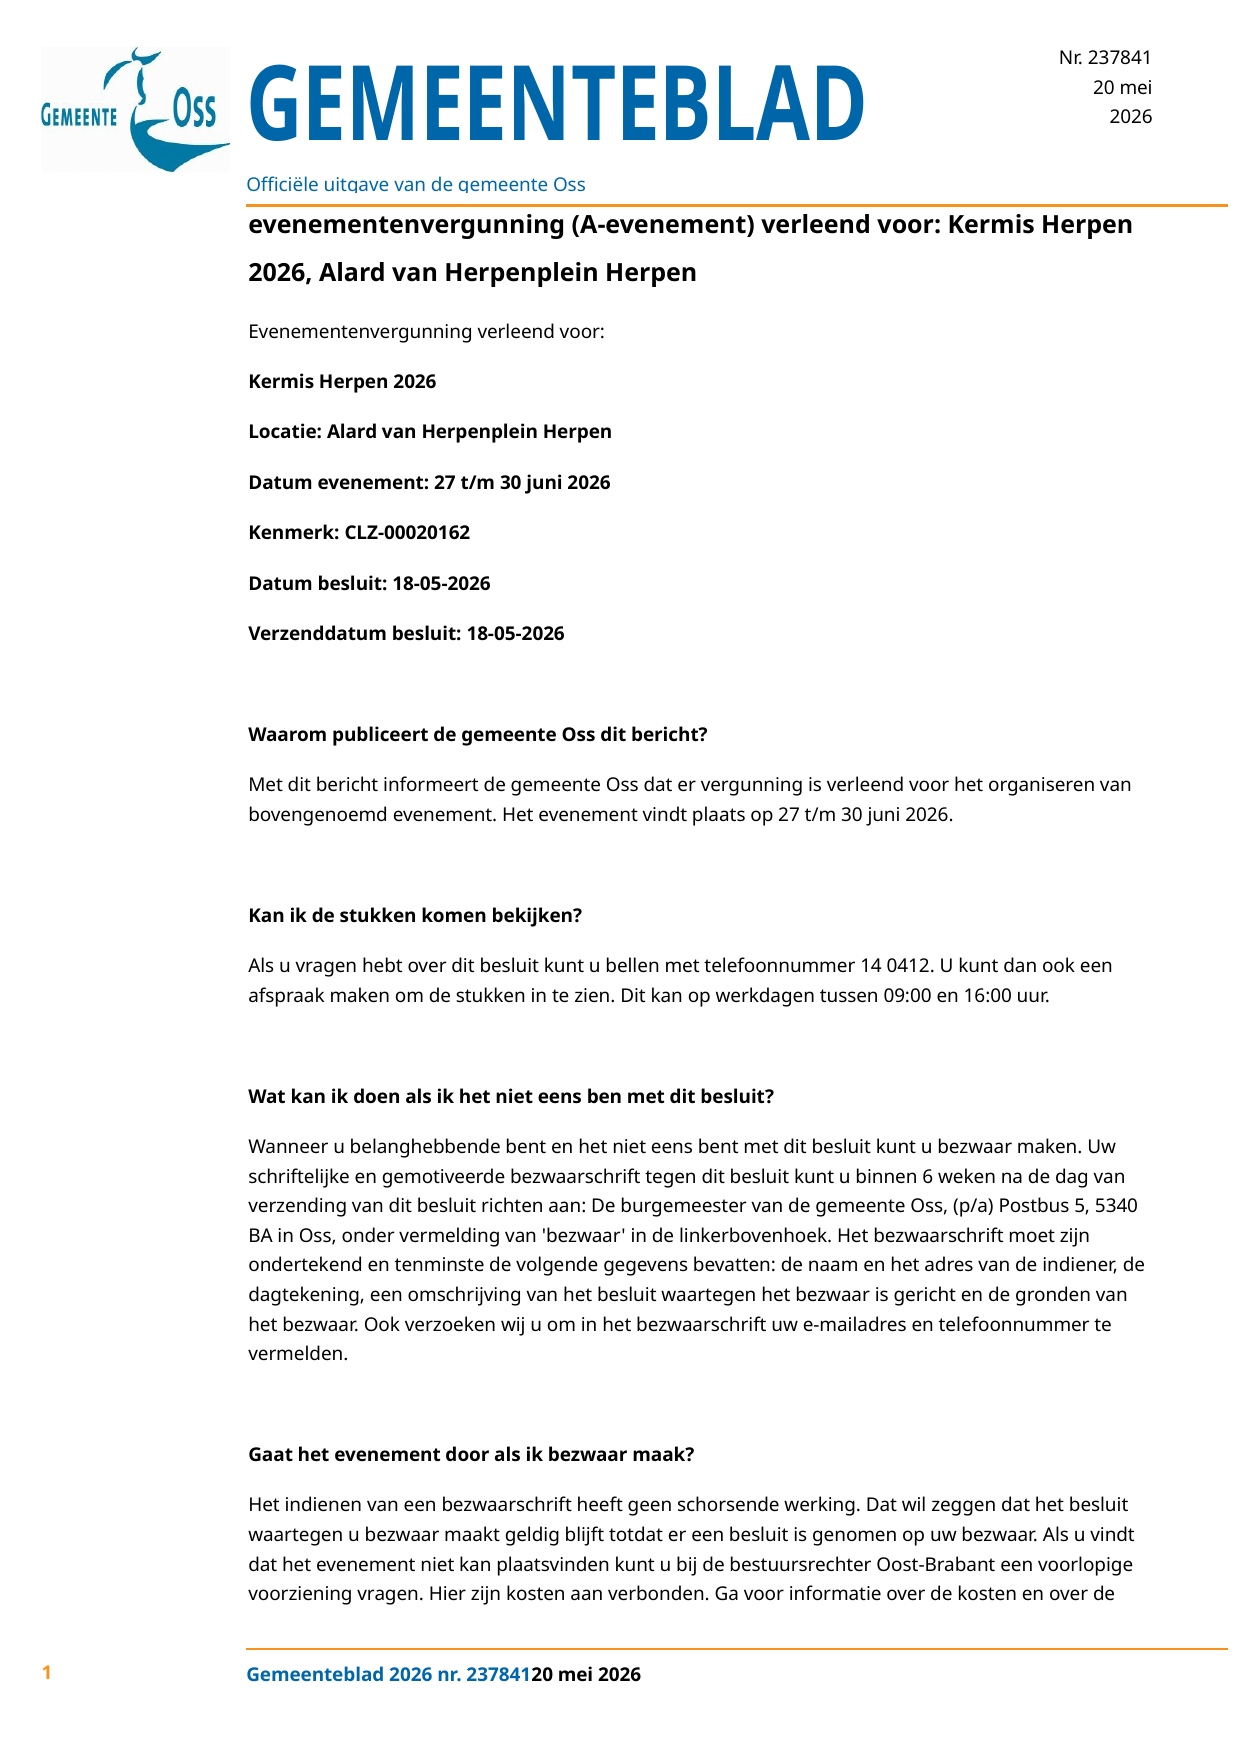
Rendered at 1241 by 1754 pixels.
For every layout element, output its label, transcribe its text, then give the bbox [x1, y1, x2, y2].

text Gaat het evenement door als ik bezwaar maak? [248, 1441, 1152, 1467]
text Kan ik de stukken komen bekijken? [248, 902, 1152, 928]
text Kermis Herpen 2026 [248, 368, 1152, 394]
text Evenementenvergunning verleend voor: [248, 318, 1152, 344]
text Datum evenement: 27 t/m 30 juni 2026 [248, 469, 1152, 495]
picture [41, 47, 231, 172]
text Het indienen van een bezwaarschrift heeft geen schorsende werking. Dat wil zeggen dat het besluit waartegen u bezwaar maakt geldig blijft totdat er een besluit is genomen op uw bezwaar. Als u vindt dat het evenement niet kan plaatsvinden kunt u bij de bestuursrechter Oost-Brabant een voorlopige voorziening vragen. Hier zijn kosten aan verbonden. Ga voor informatie over de kosten en over de [248, 1492, 1152, 1606]
text Wanneer u belanghebbende bent en het niet eens bent met dit besluit kunt u bezwaar maken. Uw schriftelijke en gemotiveerde bezwaarschrift tegen dit besluit kunt u binnen 6 weken na de dag van verzending van dit besluit richten aan: De burgemeester van de gemeente Oss, (p/a) Postbus 5, 5340 BA in Oss, onder vermelding van 'bezwaar' in de linkerbovenhoek. Het bezwaarschrift moet zijn ondertekend en tenminste de volgende gegevens bevatten: de naam en het adres van de indiener, de dagtekening, een omschrijving van het besluit waartegen het bezwaar is gericht en de gronden van het bezwaar. Ook verzoeken wij u om in het bezwaarschrift uw e-mailadres en telefoonnummer te vermelden. [248, 1133, 1152, 1366]
text Als u vragen hebt over dit besluit kunt u bellen met telefoonnummer 14 0412. U kunt dan ook een afspraak maken om de stukken in te zien. Dit kan op werkdagen tussen 09:00 en 16:00 uur. [248, 952, 1152, 1008]
text Locatie: Alard van Herpenplein Herpen [248, 419, 1152, 444]
text Wat kan ik doen als ik het niet eens ben met dit besluit? [248, 1083, 1152, 1109]
text Waarom publiceert de gemeente Oss dit bericht? [248, 721, 1152, 747]
text Met dit bericht informeert de gemeente Oss dat er vergunning is verleend voor het organiseren van bovengenoemd evenement. Het evenement vindt plaats op 27 t/m 30 juni 2026. [248, 772, 1152, 827]
text Verzenddatum besluit: 18-05-2026 [248, 620, 1152, 646]
text Datum besluit: 18-05-2026 [248, 570, 1152, 596]
text Kenmerk: CLZ-00020162 [248, 519, 1152, 545]
text evenementenvergunning (A-evenement) verleend voor: Kermis Herpen 2026, Alard van Herpenplein Herpen [248, 207, 1152, 288]
